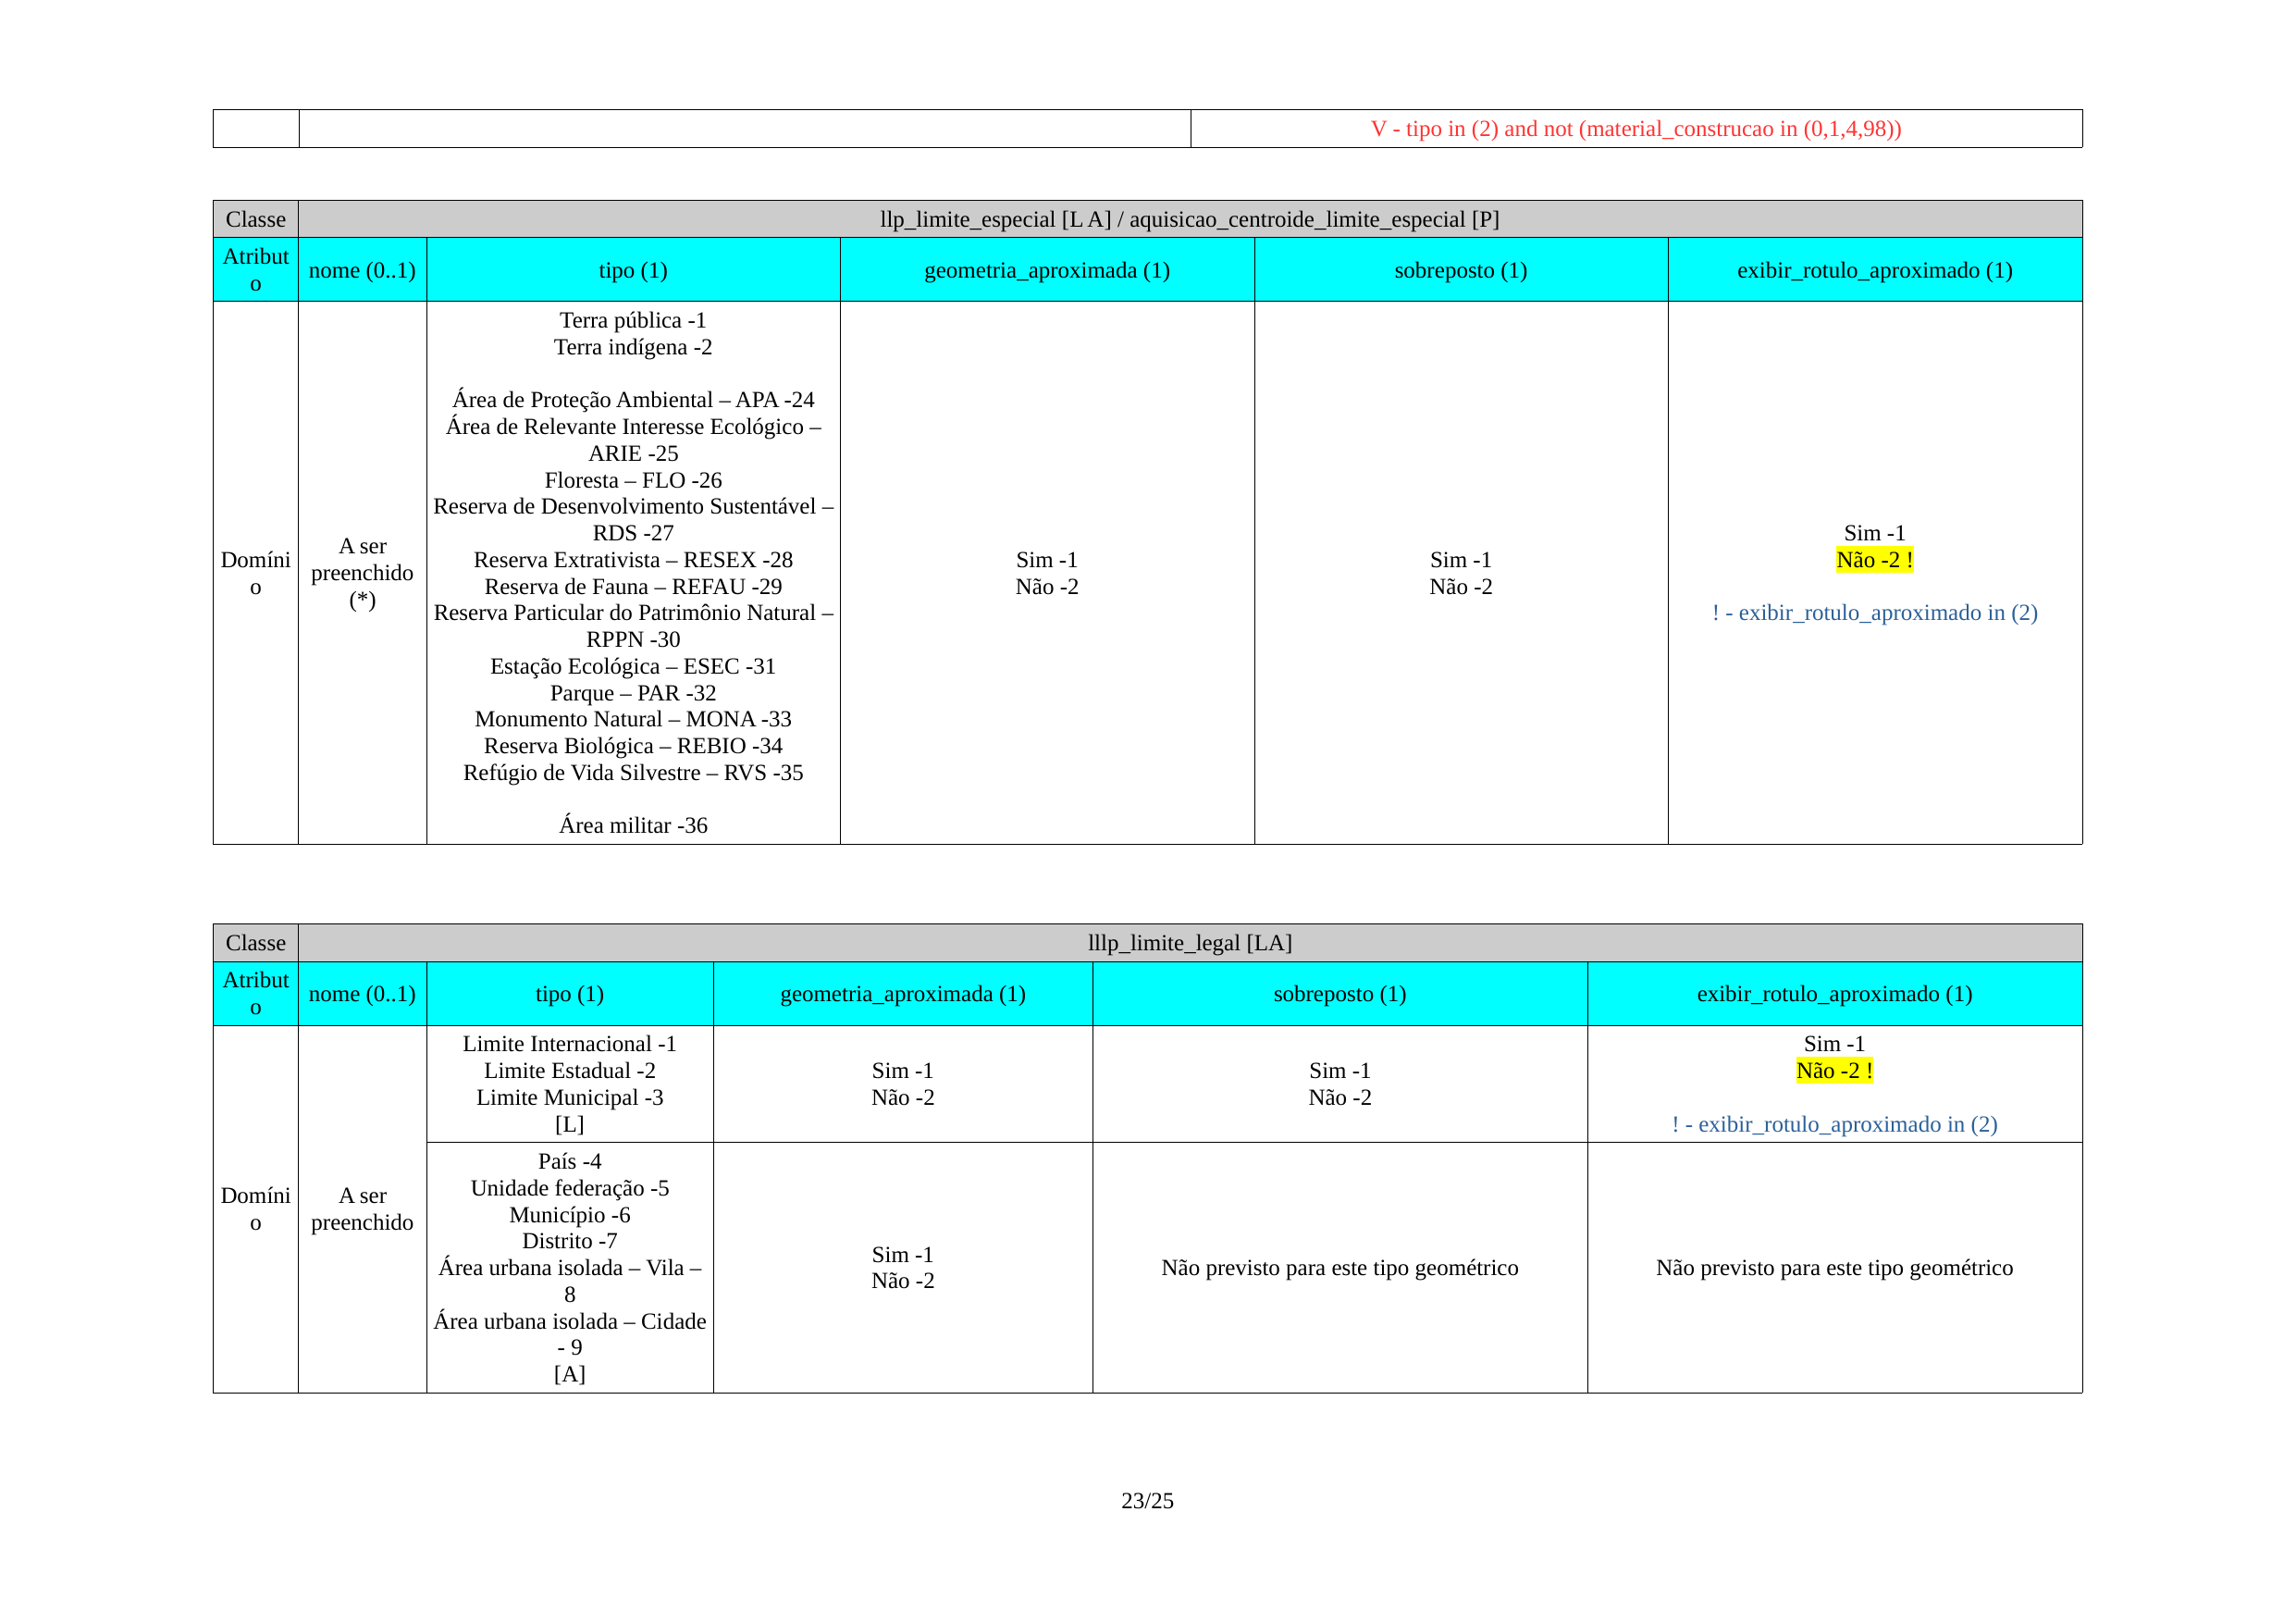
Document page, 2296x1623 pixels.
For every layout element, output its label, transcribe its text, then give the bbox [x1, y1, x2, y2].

table_header llp_limite_especial [L A] / aquisicao_centroide_limite_especial [P] [299, 201, 2082, 237]
table_cell Domínio [214, 302, 298, 844]
table_cell Sim -1 Não -2 [714, 1143, 1092, 1392]
table_cell geometria_aproximada (1) [841, 238, 1254, 301]
table_header Classe [214, 201, 298, 237]
table_cell sobreposto (1) [1093, 962, 1587, 1025]
table_cell exibir_rotulo_aproximado (1) [1588, 962, 2082, 1025]
table_cell nome (0..1) [299, 962, 426, 1025]
table_cell Sim -1 Não -2 [1093, 1026, 1587, 1142]
table_header lllp_limite_legal [LA] [299, 924, 2082, 961]
table_cell nome (0..1) [299, 238, 426, 301]
table_cell geometria_aproximada (1) [714, 962, 1092, 1025]
table_cell Não previsto para este tipo geométrico [1093, 1143, 1587, 1392]
table_cell [214, 110, 299, 146]
table_cell tipo (1) [427, 238, 840, 301]
table_cell Sim -1 Não -2 [841, 302, 1254, 844]
table_cell Não previsto para este tipo geométrico [1588, 1143, 2082, 1392]
table_cell sobreposto (1) [1255, 238, 1668, 301]
table_cell A ser preenchido (*) [299, 302, 426, 844]
table_cell País -4 Unidade federação -5 Município -6 Distrito -7 Área urbana isolada – Vila – 8 Área urbana isolada – Cidade - 9 [A] [427, 1143, 713, 1392]
table_cell Terra pública -1 Terra indígena -2 Área de Proteção Ambiental – APA -24 Área de Relevante Interesse Ecológico – ARIE -25 Floresta – FLO -26 Reserva de Desenvolvimento Sustentável – RDS -27 Reserva Extrativista – RESEX -28 Reserva de Fauna – REFAU -29 Reserva Particular do Patrimônio Natural – RPPN -30 Estação Ecológica – ESEC -31 Parque – PAR -32 Monumento Natural – MONA -33 Reserva Biológica – REBIO -34 Refúgio de Vida Silvestre – RVS -35 Área militar -36 [427, 302, 840, 844]
table_cell Sim -1 Não -2 [714, 1026, 1092, 1142]
table_cell Atributo [214, 962, 298, 1025]
table_cell exibir_rotulo_aproximado (1) [1669, 238, 2082, 301]
table_cell Sim -1 Não -2 [1255, 302, 1668, 844]
table_cell Atributo [214, 238, 298, 301]
table_cell Domínio [214, 1026, 298, 1392]
table_cell Sim -1 Não -2 ! ! - exibir_rotulo_aproximado in (2) [1588, 1026, 2082, 1142]
table_header Classe [214, 924, 298, 961]
table_cell A ser preenchido [299, 1026, 426, 1392]
table_cell [300, 110, 1191, 146]
table_cell Limite Internacional -1 Limite Estadual -2 Limite Municipal -3 [L] [427, 1026, 713, 1142]
table_cell Sim -1 Não -2 ! ! - exibir_rotulo_aproximado in (2) [1669, 302, 2082, 844]
table_cell V - tipo in (2) and not (material_construcao in (0,1,4,98)) [1191, 110, 2082, 146]
table_cell tipo (1) [427, 962, 713, 1025]
